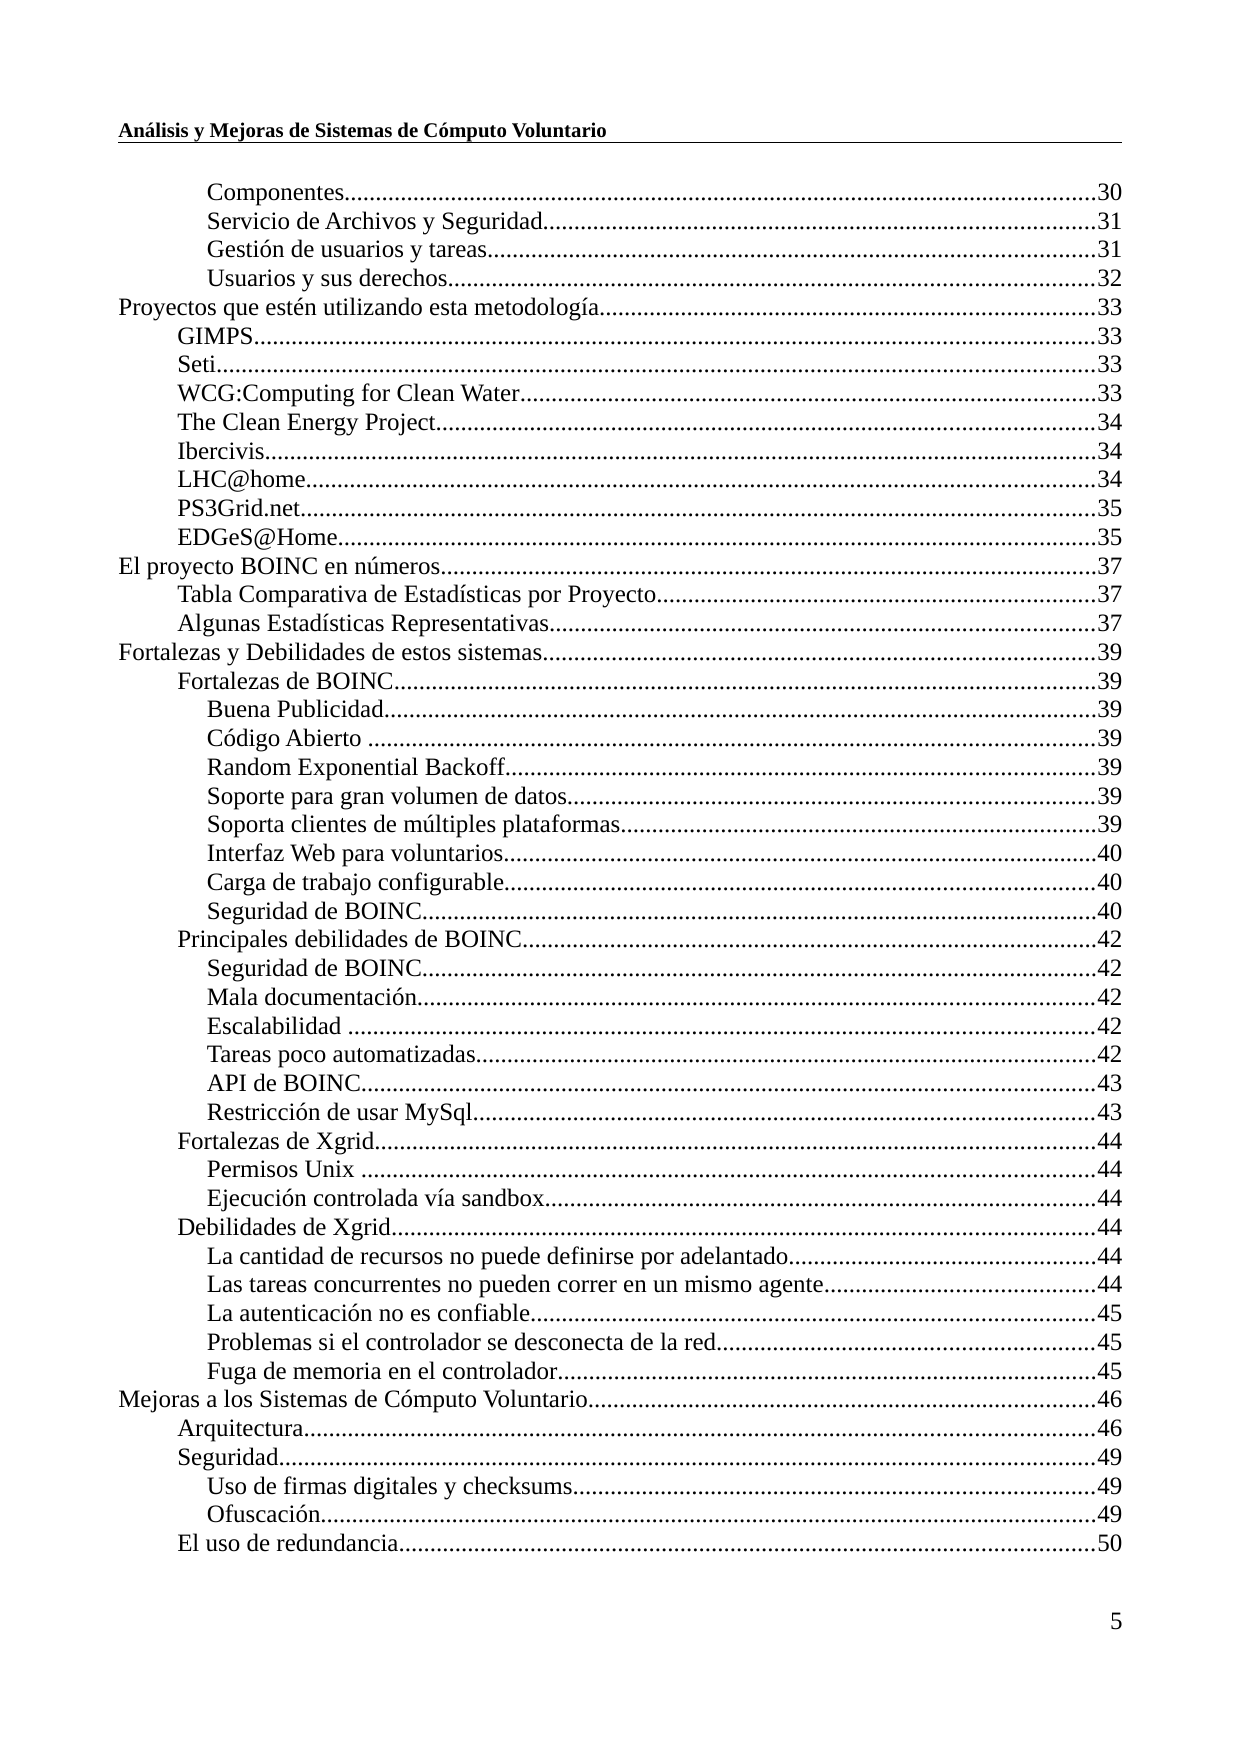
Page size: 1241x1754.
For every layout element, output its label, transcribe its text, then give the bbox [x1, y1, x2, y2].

text El uso de redundancia 50 [177, 1528, 1122, 1557]
text Seti 33 [177, 349, 1122, 378]
text WCG:Computing for Clean Water 33 [177, 378, 1122, 407]
text Restricción de usar MySql 43 [207, 1097, 1122, 1126]
text Fuga de memoria en el controlador 45 [207, 1356, 1122, 1384]
text EDGeS@Home 35 [177, 522, 1122, 551]
text Componentes 30 [207, 177, 1122, 206]
text Mejoras a los Sistemas de Cómputo Voluntario 46 [118, 1384, 1122, 1413]
text LHC@home 34 [177, 464, 1122, 493]
text Ofuscación 49 [207, 1499, 1122, 1528]
text Tareas poco automatizadas 42 [207, 1039, 1122, 1068]
text Problemas si el controlador se desconecta de la red 45 [207, 1327, 1122, 1356]
text Seguridad de BOINC 42 [207, 953, 1122, 982]
text Ibercivis 34 [177, 436, 1122, 464]
text Mala documentación 42 [207, 982, 1122, 1011]
text Interfaz Web para voluntarios 40 [207, 838, 1122, 867]
text Tabla Comparativa de Estadísticas por Proyecto 37 [177, 579, 1122, 608]
text Gestión de usuarios y tareas 31 [207, 234, 1122, 263]
text La autenticación no es confiable 45 [207, 1298, 1122, 1327]
text Algunas Estadísticas Representativas 37 [177, 608, 1122, 637]
text Soporta clientes de múltiples plataformas 39 [207, 809, 1122, 838]
text Random Exponential Backoff 39 [207, 752, 1122, 781]
text Ejecución controlada vía sandbox 44 [207, 1183, 1122, 1212]
text Soporte para gran volumen de datos 39 [207, 781, 1122, 809]
text Seguridad de BOINC 40 [207, 896, 1122, 924]
text Fortalezas de BOINC 39 [177, 666, 1122, 694]
text GIMPS 33 [177, 321, 1122, 349]
text Buena Publicidad 39 [207, 694, 1122, 723]
text Servicio de Archivos y Seguridad 31 [207, 206, 1122, 234]
text Uso de firmas digitales y checksums 49 [207, 1471, 1122, 1499]
text Usuarios y sus derechos 32 [207, 263, 1122, 292]
text Las tareas concurrentes no pueden correr en un mismo agente 44 [207, 1269, 1122, 1298]
text Debilidades de Xgrid 44 [177, 1212, 1122, 1241]
text Proyectos que estén utilizando esta metodología 33 [118, 292, 1122, 321]
text Fortalezas y Debilidades de estos sistemas 39 [118, 637, 1122, 666]
text Carga de trabajo configurable 40 [207, 867, 1122, 896]
text Escalabilidad 42 [207, 1011, 1122, 1039]
text Arquitectura 46 [177, 1413, 1122, 1442]
text La cantidad de recursos no puede definirse por adelantado 44 [207, 1241, 1122, 1269]
text API de BOINC 43 [207, 1068, 1122, 1097]
text Seguridad 49 [177, 1442, 1122, 1471]
text Código Abierto 39 [207, 723, 1122, 752]
text El proyecto BOINC en números 37 [118, 551, 1122, 579]
text Fortalezas de Xgrid 44 [177, 1126, 1122, 1154]
text Principales debilidades de BOINC 42 [177, 924, 1122, 953]
text The Clean Energy Project 34 [177, 407, 1122, 436]
text Permisos Unix 44 [207, 1154, 1122, 1183]
text PS3Grid.net 35 [177, 493, 1122, 522]
